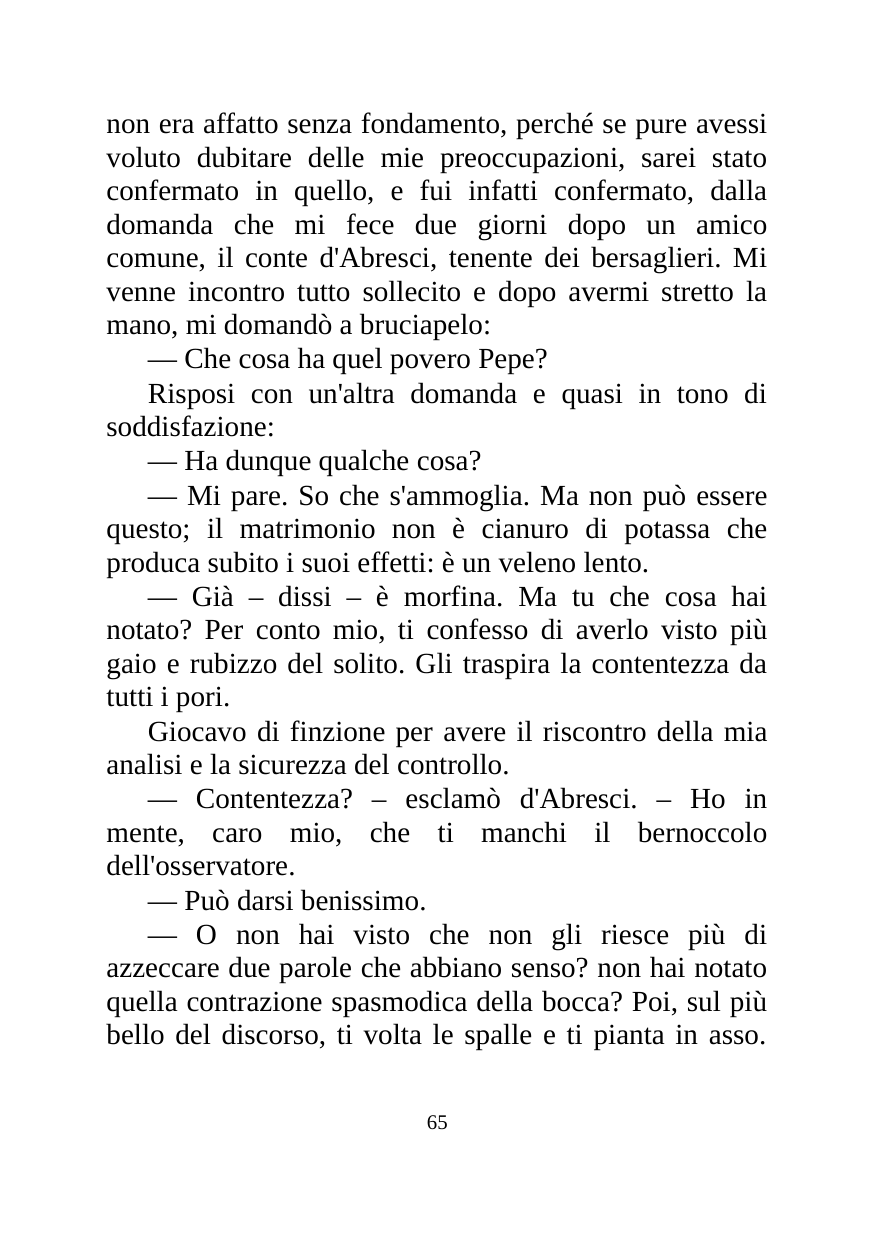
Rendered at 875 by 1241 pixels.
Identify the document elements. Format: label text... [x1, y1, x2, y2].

text — Può darsi benissimo. [106, 883, 768, 916]
text — Che cosa ha quel povero Pepe? [106, 342, 768, 375]
text Risposi con un'altra domanda e quasi in tono di soddisfazione: [106, 376, 768, 443]
text — O non hai visto che non gli riesce più di azzeccare due parole che abbiano senso? non hai notato quella contrazione spasmodica della bocca? Poi, sul più bello del discorso, ti volta le spalle e ti pianta in asso. [106, 917, 768, 1051]
text Giocavo di finzione per avere il riscontro della mia analisi e la sicurezza del controllo. [106, 714, 768, 781]
text — Già – dissi – è morfina. Ma tu che cosa hai notato? Per conto mio, ti confesso di averlo visto più gaio e rubizzo del solito. Gli traspira la contentezza da tutti i pori. [106, 579, 768, 713]
text — Contentezza? – esclamò d'Abresci. – Ho in mente, caro mio, che ti manchi il bernoccolo dell'osservatore. [106, 781, 768, 882]
text — Ha dunque qualche cosa? [106, 443, 768, 477]
text non era affatto senza fondamento, perché se pure avessi voluto dubitare delle mie preoccupazioni, sarei stato confermato in quello, e fui infatti confermato, dalla domanda che mi fece due giorni dopo un amico comune, il conte d'Abresci, tenente dei bersaglieri. Mi venne incontro tutto sollecito e dopo avermi stretto la mano, mi domandò a bruciapelo: [106, 106, 768, 341]
text — Mi pare. So che s'ammoglia. Ma non può essere questo; il matrimonio non è cianuro di potassa che produca subito i suoi effetti: è un veleno lento. [106, 478, 768, 578]
